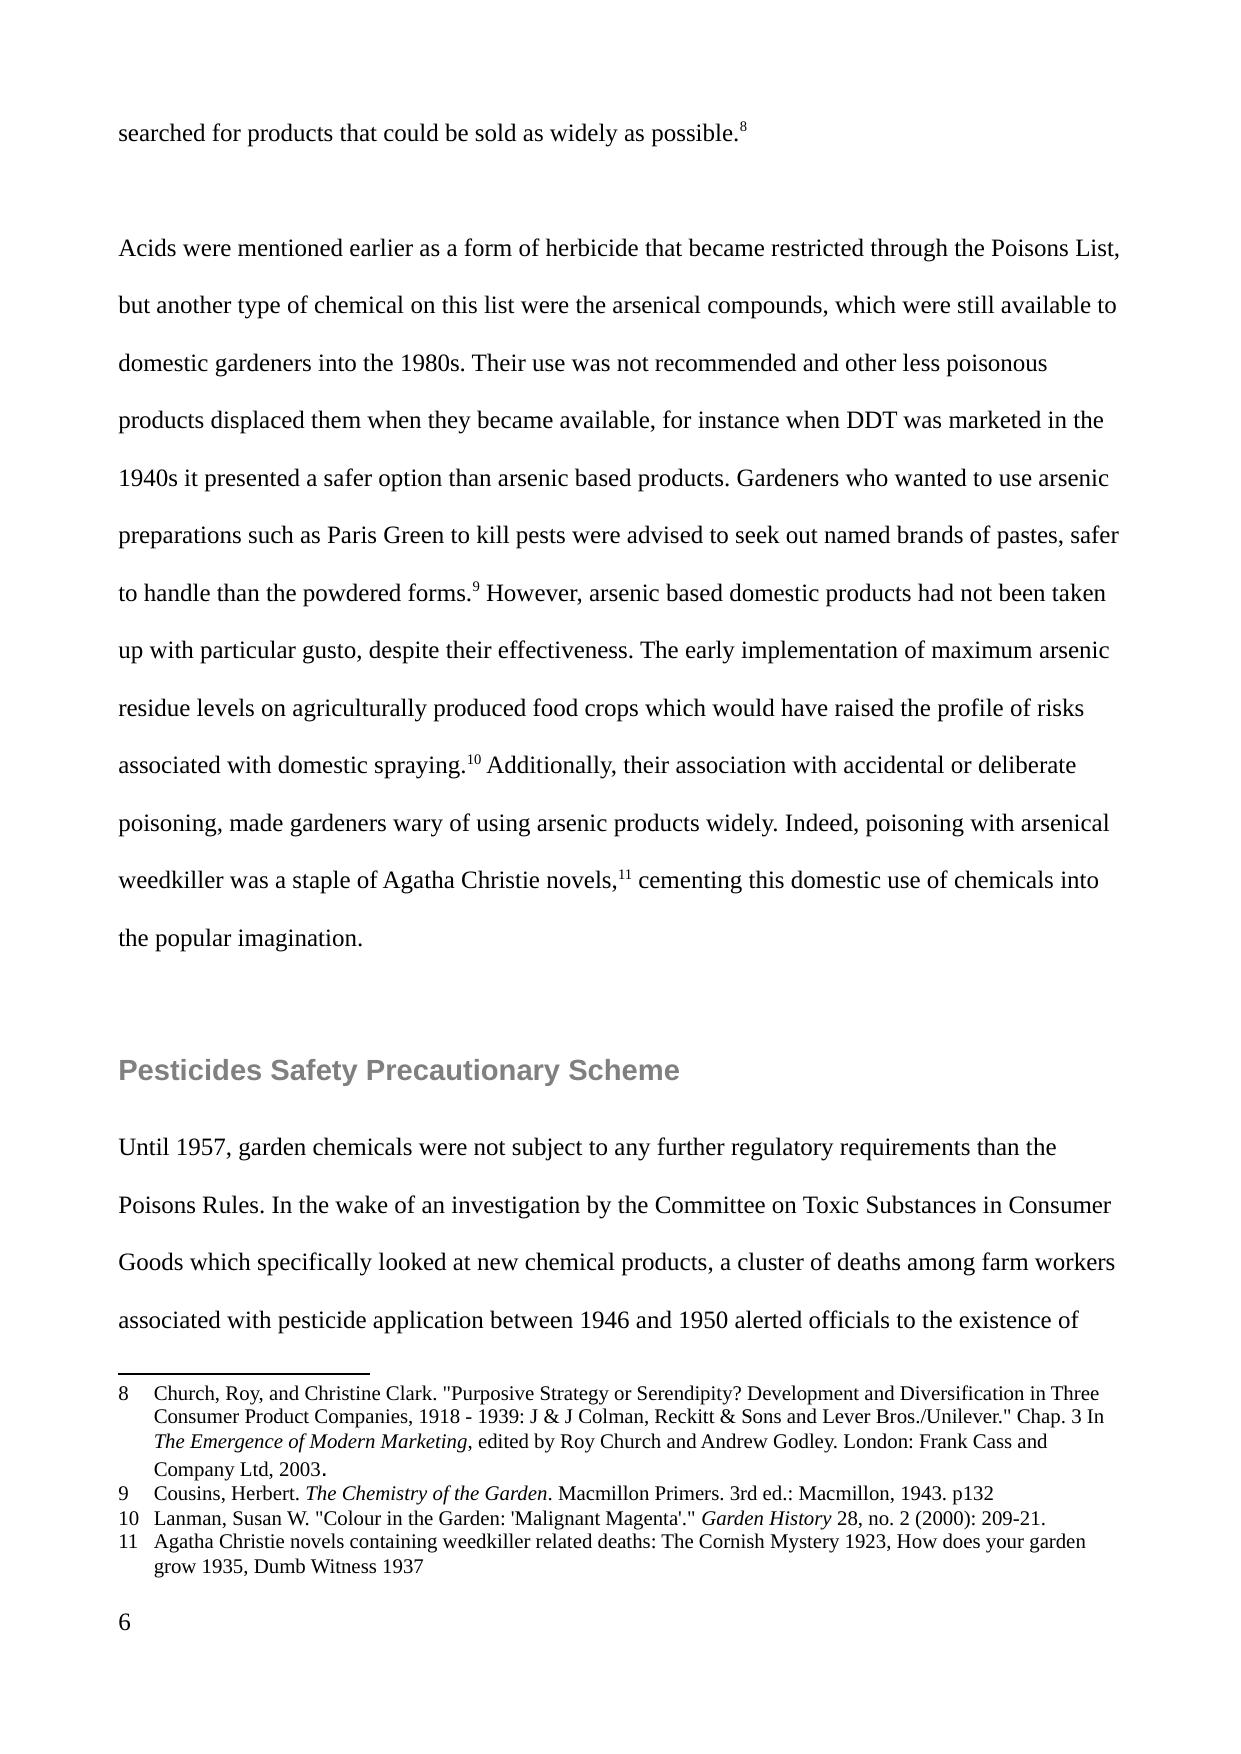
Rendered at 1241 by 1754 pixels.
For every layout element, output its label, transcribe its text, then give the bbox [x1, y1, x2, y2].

text Until 1957, garden chemicals were not subject to any further regulatory requirements than the Poisons Rules. In the wake of an investigation by the Committee on Toxic Substances in Consumer Goods which specifically looked at new chemical products, a cluster of deaths among farm workers associated with pesticide application between 1946 and 1950 alerted officials to the existence of [118, 1132, 1122, 1333]
text Agatha Christie novels containing weedkiller related deaths: The Cornish Mystery 1923, How does your garden grow 1935, Dumb Witness 1937 [118, 1529, 1122, 1578]
text Church, Roy, and Christine Clark. "Purposive Strategy or Serendipity? Development and Diversification in Three Consumer Product Companies, 1918 - 1939: J & J Colman, Reckitt & Sons and Lever Bros./Unilever." Chap. 3 In The Emergence of Modern Marketing, edited by Roy Church and Andrew Godley. London: Frank Cass and Company Ltd, 2003. [118, 1380, 1122, 1481]
text searched for products that could be sold as widely as possible. [118, 118, 1122, 147]
text Cousins, Herbert. The Chemistry of the Garden. Macmillon Primers. 3rd ed.: Macmillon, 1943. p132 [118, 1481, 1122, 1505]
text Acids were mentioned earlier as a form of herbicide that became restricted through the Poisons List, but another type of chemical on this list were the arsenical compounds, which were still available to domestic gardeners into the 1980s. Their use was not recommended and other less poisonous products displaced them when they became available, for instance when DDT was marketed in the 1940s it presented a safer option than arsenic based products. Gardeners who wanted to use arsenic preparations such as Paris Green to kill pests were advised to seek out named brands of pastes, safer to handle than the powdered forms. However, arsenic based domestic products had not been taken up with particular gusto, despite their effectiveness. The early implementation of maximum arsenic residue levels on agriculturally produced food crops which would have raised the profile of risks associated with domestic spraying. Additionally, their association with accidental or deliberate poisoning, made gardeners wary of using arsenic products widely. Indeed, poisoning with arsenical weedkiller was a staple of Agatha Christie novels, cementing this domestic use of chemicals into the popular imagination. [118, 233, 1122, 952]
subtitle Pesticides Safety Precautionary Scheme [118, 1053, 1122, 1086]
text Lanman, Susan W. "Colour in the Garden: 'Malignant Magenta'." Garden History 28, no. 2 (2000): 209-21. [118, 1505, 1122, 1529]
